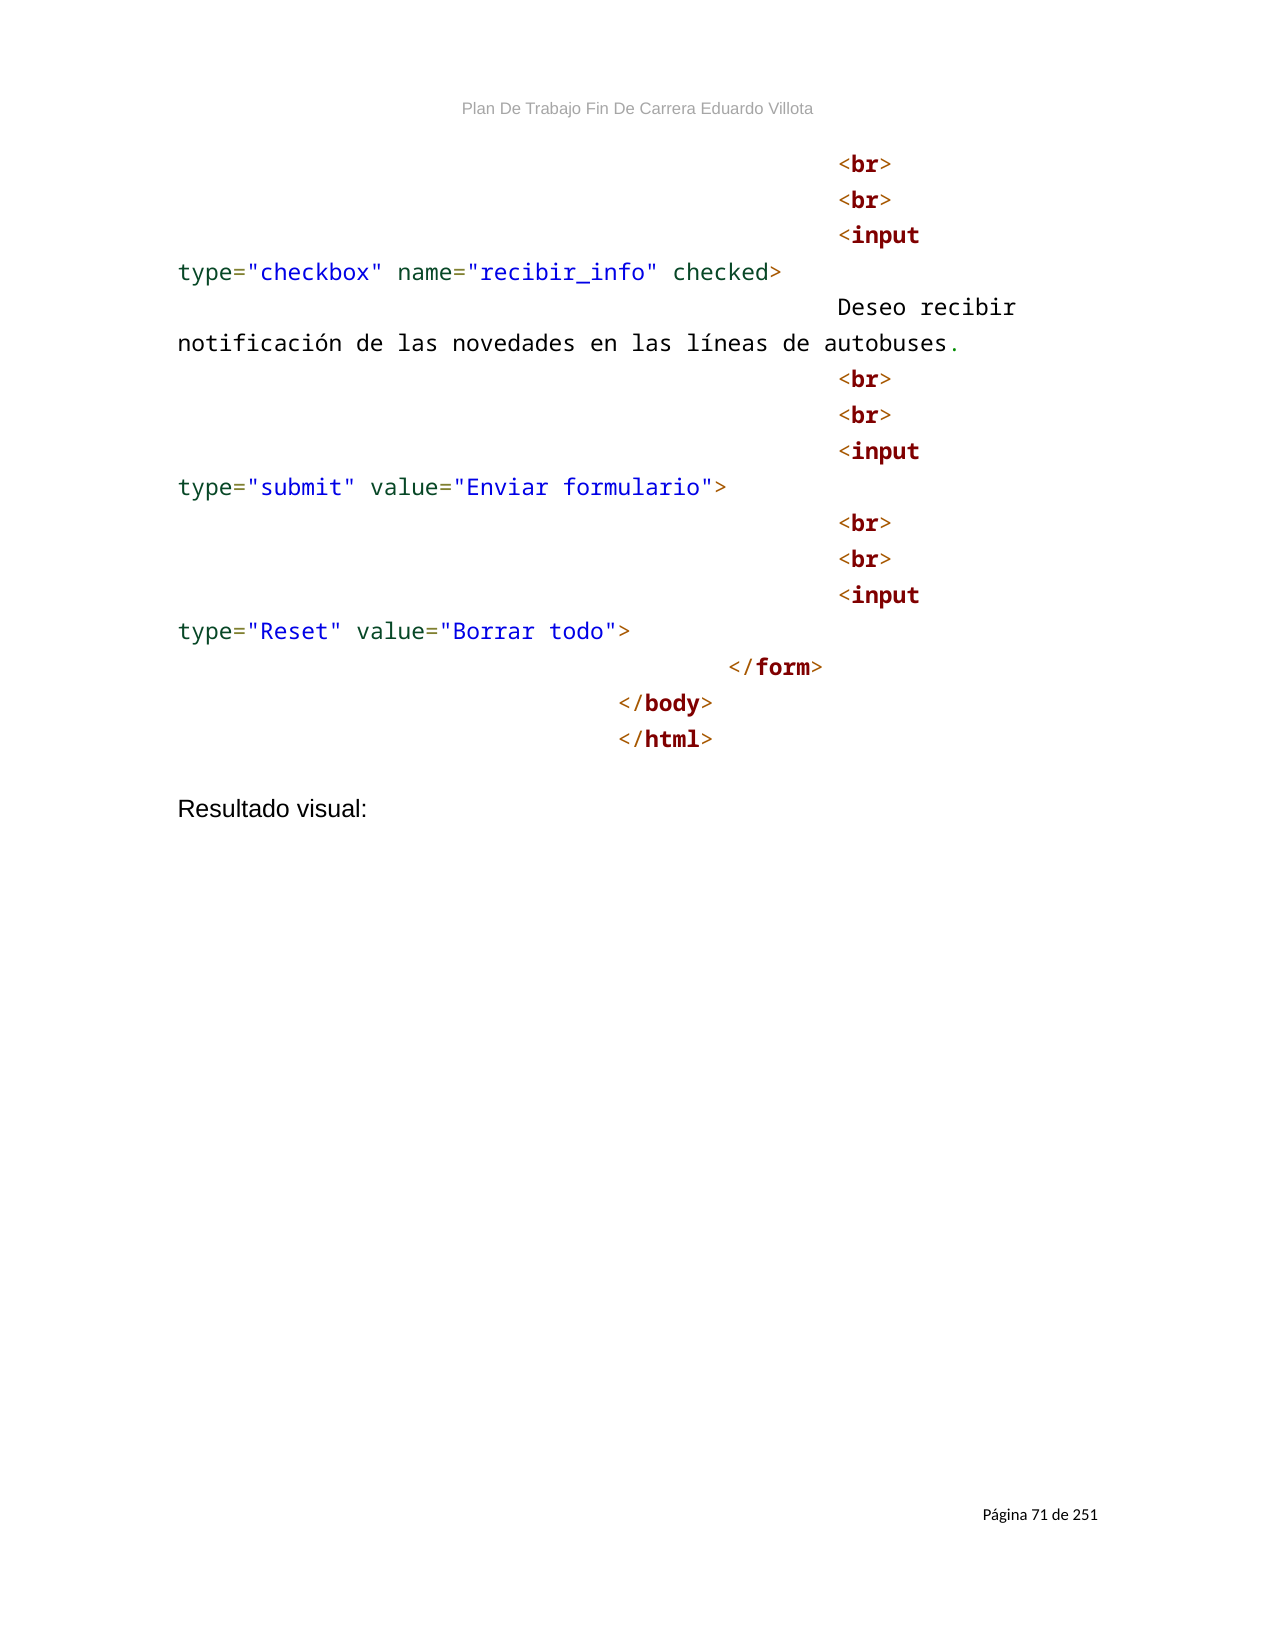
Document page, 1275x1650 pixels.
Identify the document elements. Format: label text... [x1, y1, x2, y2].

text <br> [177, 183, 1098, 215]
text <br> [177, 507, 1098, 538]
text <input type="Reset" value="Borrar todo"> [177, 579, 1098, 646]
text <input type="checkbox" name="recibir_info" checked> [177, 219, 1098, 287]
text </html> [177, 723, 1098, 754]
text <br> [177, 543, 1098, 574]
text <input type="submit" value="Enviar formulario"> [177, 435, 1098, 502]
text <br> [177, 399, 1098, 430]
text </body> [177, 687, 1098, 718]
text </form> [177, 651, 1098, 682]
text Deseo recibir notificación de las novedades en las líneas de autobuses. [177, 291, 1098, 358]
text Resultado visual: [177, 794, 1098, 823]
text <br> [177, 363, 1098, 394]
text <br> [177, 148, 1098, 179]
